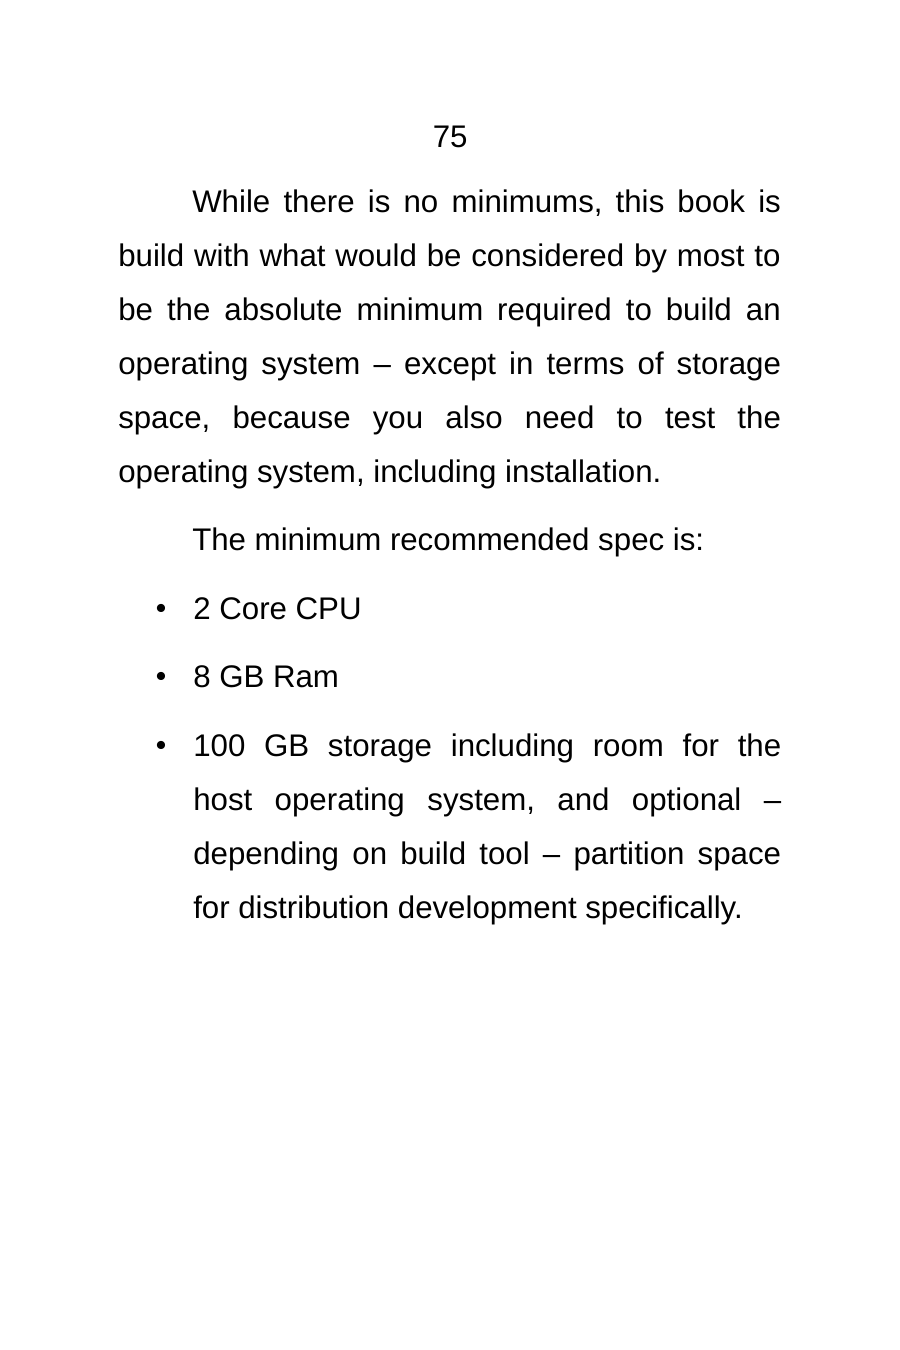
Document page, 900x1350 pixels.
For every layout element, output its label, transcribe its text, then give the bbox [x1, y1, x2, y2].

text The minimum recommended spec is: [118, 521, 782, 557]
list 2 Core CPU [156, 590, 782, 626]
list 100 GB storage including room for the host operating system, and optional – depending on build tool – partition space for distribution development specifically. [156, 727, 782, 925]
list 8 GB Ram [156, 658, 782, 694]
text While there is no minimums, this book is build with what would be considered by most to be the absolute minimum required to build an operating system – except in terms of storage space, because you also need to test the operating system, including installation. [118, 183, 782, 489]
